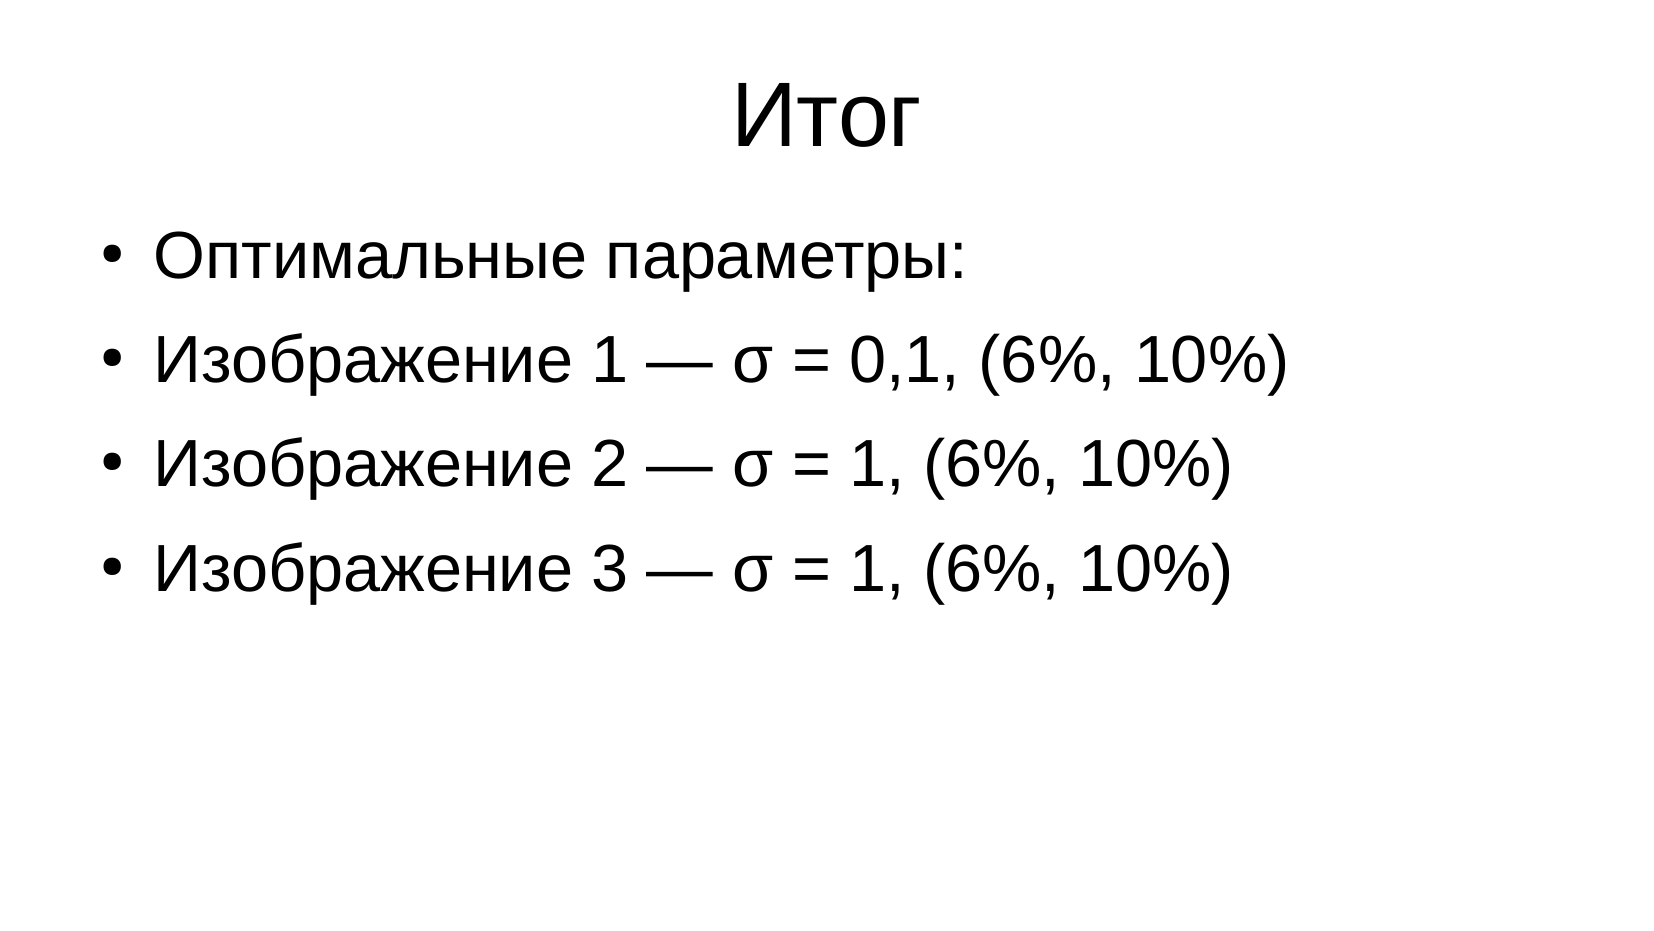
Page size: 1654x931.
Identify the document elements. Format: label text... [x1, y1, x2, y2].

title Итог [82, 37, 1571, 193]
list Оптимальные параметры: Изображение 1 — σ = 0,1, (6%, 10%) Изображение 2 — σ = 1, (6%, 10%) Изображение 3 — σ = 1, (6%, 10%) [82, 217, 1571, 758]
